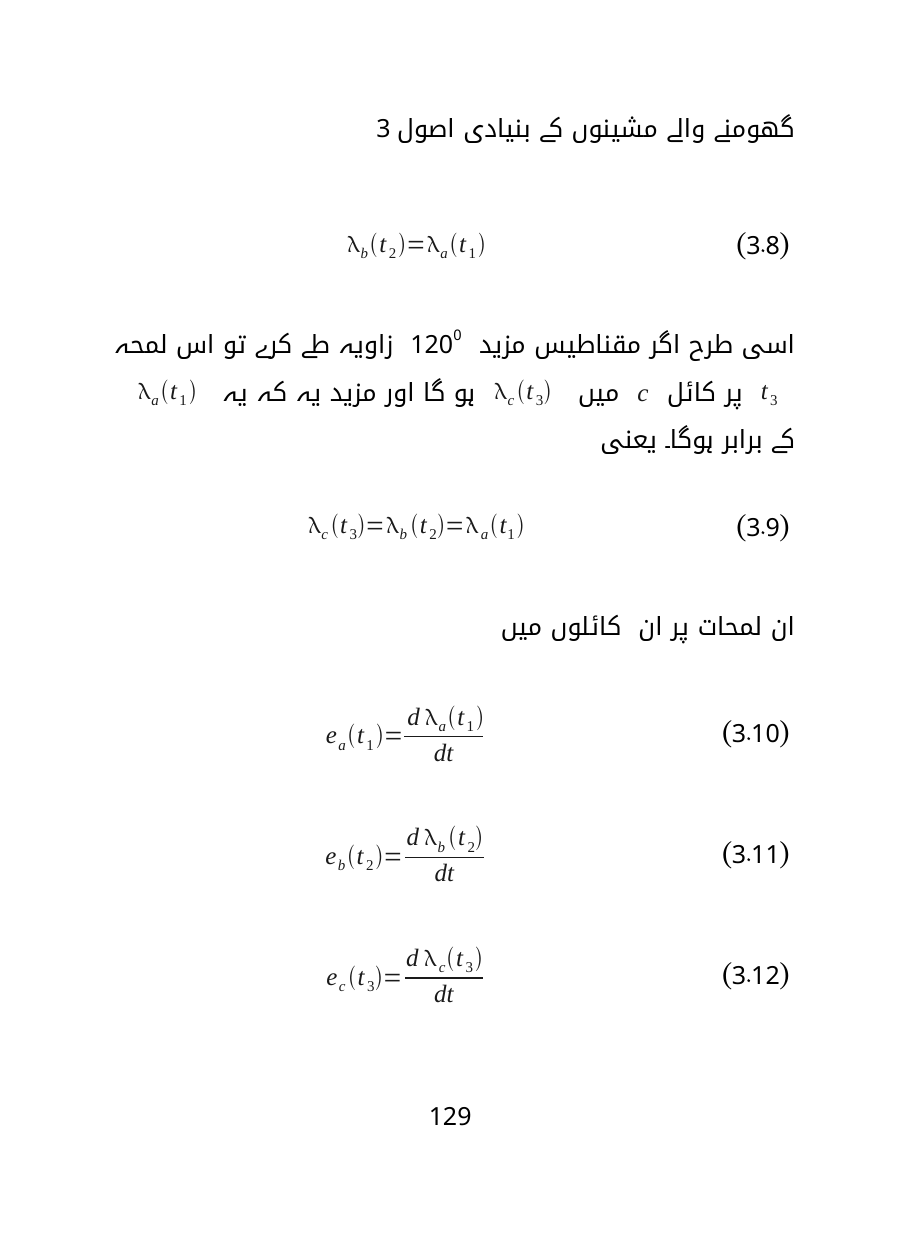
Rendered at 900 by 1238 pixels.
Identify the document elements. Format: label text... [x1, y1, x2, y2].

table_header (3.9) [718, 498, 795, 569]
table_header (3.12) [697, 939, 795, 1025]
text ان لمحات پر ان کائلوں میں [105, 603, 795, 651]
table_header [105, 498, 718, 569]
table_header (3.11) [697, 818, 795, 905]
table_header [105, 216, 718, 288]
table_header [105, 939, 697, 1025]
table_header [105, 818, 697, 905]
table_header (3.10) [697, 698, 795, 784]
table_header [105, 698, 697, 784]
text اسی طرح اگر مقناطیس مزید 1200 زاویہ طے کرے تو اس لمحہ پر کائلمیں ہو گا اور مزید یہ کہ یہ کے برابر ہوگا۔ یعنی [105, 322, 795, 464]
table_header (3.8) [718, 216, 795, 288]
